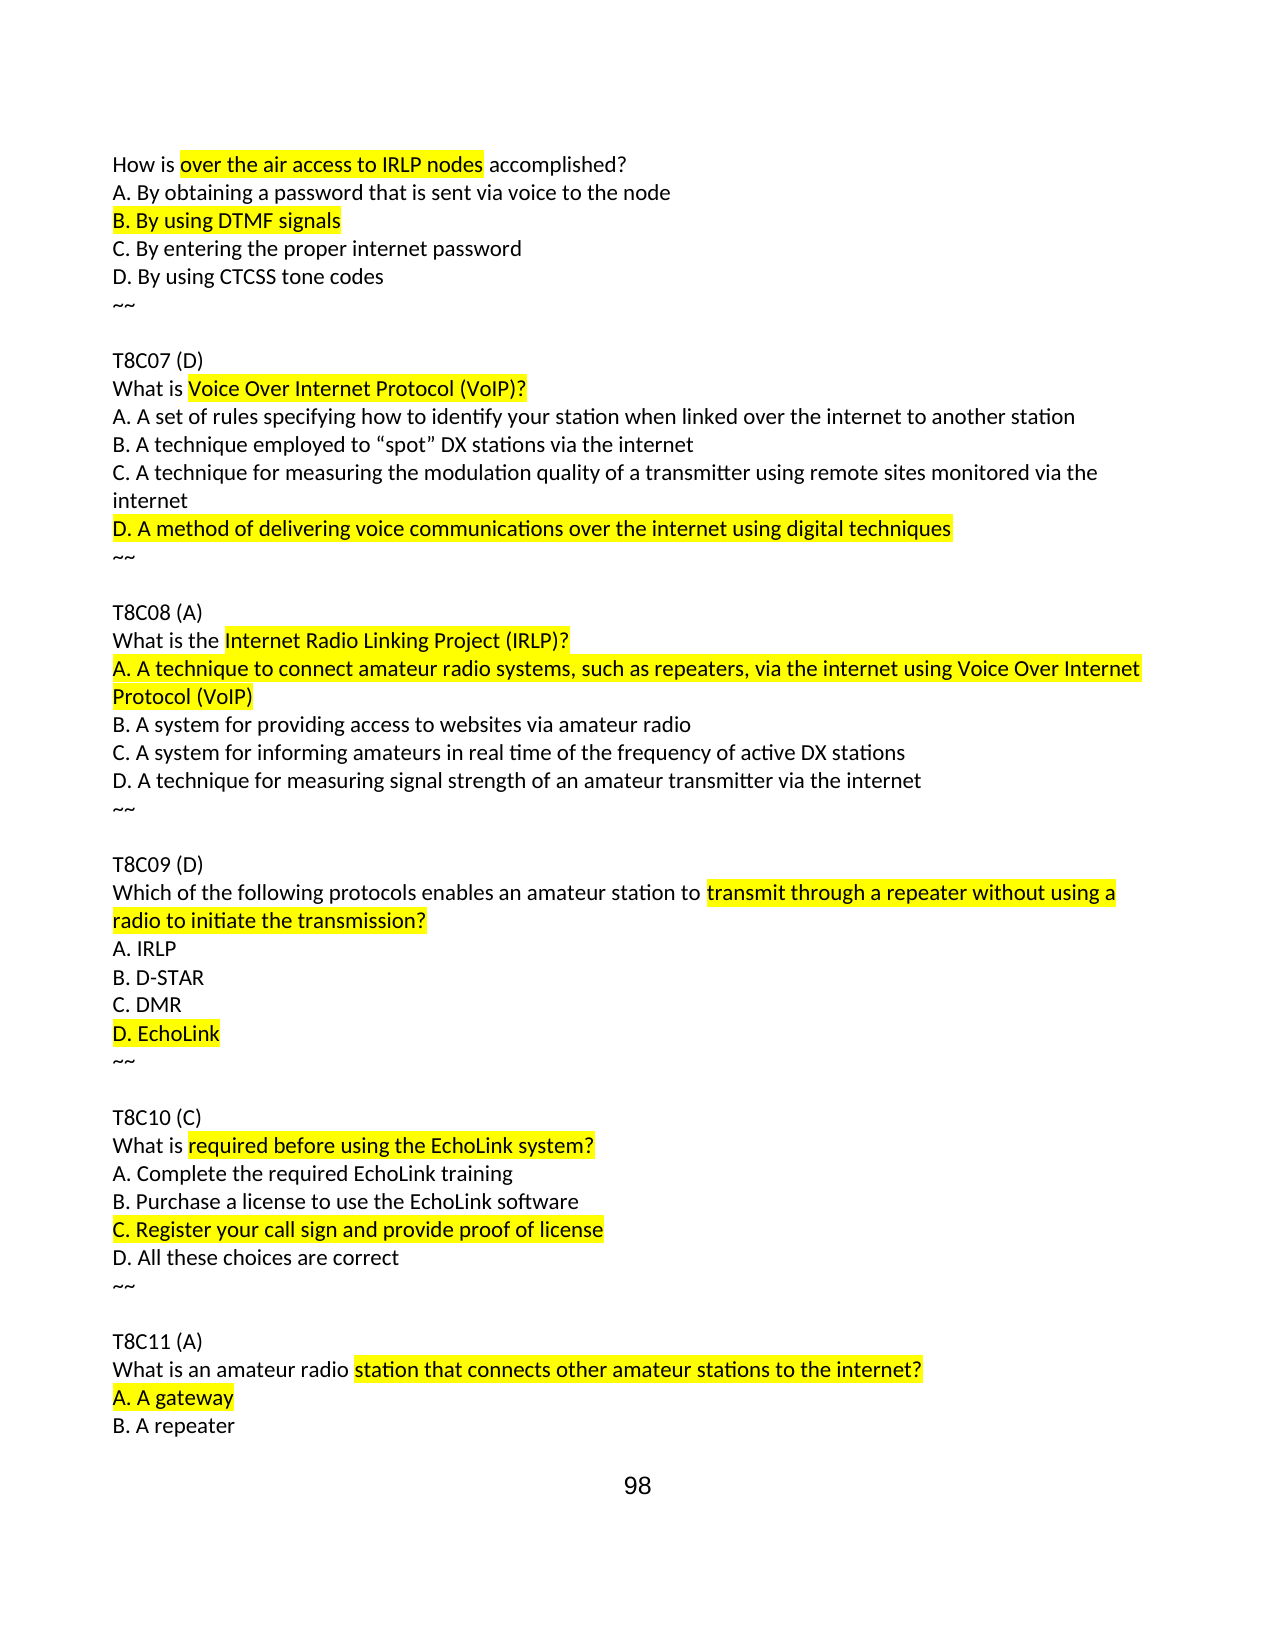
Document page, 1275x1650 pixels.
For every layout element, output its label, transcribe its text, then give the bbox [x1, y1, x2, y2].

text C. Register your call sign and provide proof of license [112, 1215, 1162, 1243]
text D. A method of delivering voice communications over the internet using digital techniques [112, 514, 1162, 542]
text T8C09 (D) [112, 851, 1162, 878]
text Which of the following protocols enables an amateur station to transmit through a repeater without using a radio to initiate the transmission? [112, 878, 1162, 934]
text C. A system for informing amateurs in real time of the frequency of active DX stations [112, 738, 1162, 766]
text C. By entering the proper internet password [112, 234, 1162, 262]
text B. A system for providing access to websites via amateur radio [112, 710, 1162, 738]
text B. Purchase a license to use the EchoLink software [112, 1187, 1162, 1215]
text ~~ [112, 794, 1162, 822]
text ~~ [112, 290, 1162, 318]
text C. A technique for measuring the modulation quality of a transmitter using remote sites monitored via the internet [112, 458, 1162, 514]
text ~~ [112, 1271, 1162, 1299]
text What is Voice Over Internet Protocol (VoIP)? [112, 374, 1162, 402]
text How is over the air access to IRLP nodes accomplished? [112, 150, 1162, 178]
text D. EchoLink [112, 1019, 1162, 1047]
text D. A technique for measuring signal strength of an amateur transmitter via the internet [112, 766, 1162, 794]
text B. D-STAR [112, 963, 1162, 991]
text What is the Internet Radio Linking Project (IRLP)? [112, 626, 1162, 654]
text C. DMR [112, 991, 1162, 1019]
text D. All these choices are correct [112, 1243, 1162, 1271]
text What is required before using the EchoLink system? [112, 1131, 1162, 1159]
text A. A set of rules specifying how to identify your station when linked over the internet to another station [112, 402, 1162, 430]
text B. A repeater [112, 1411, 1162, 1439]
text ~~ [112, 1047, 1162, 1075]
text B. A technique employed to “spot” DX stations via the internet [112, 430, 1162, 458]
text B. By using DTMF signals [112, 206, 1162, 234]
text A. By obtaining a password that is sent via voice to the node [112, 178, 1162, 206]
text A. A technique to connect amateur radio systems, such as repeaters, via the internet using Voice Over Internet Protocol (VoIP) [112, 654, 1162, 710]
text A. Complete the required EchoLink training [112, 1159, 1162, 1187]
text T8C07 (D) [112, 346, 1162, 374]
text T8C11 (A) [112, 1327, 1162, 1355]
text T8C08 (A) [112, 598, 1162, 626]
text D. By using CTCSS tone codes [112, 262, 1162, 290]
text ~~ [112, 542, 1162, 570]
text T8C10 (C) [112, 1103, 1162, 1131]
text A. A gateway [112, 1383, 1162, 1411]
text What is an amateur radio station that connects other amateur stations to the internet? [112, 1355, 1162, 1383]
text A. IRLP [112, 934, 1162, 963]
